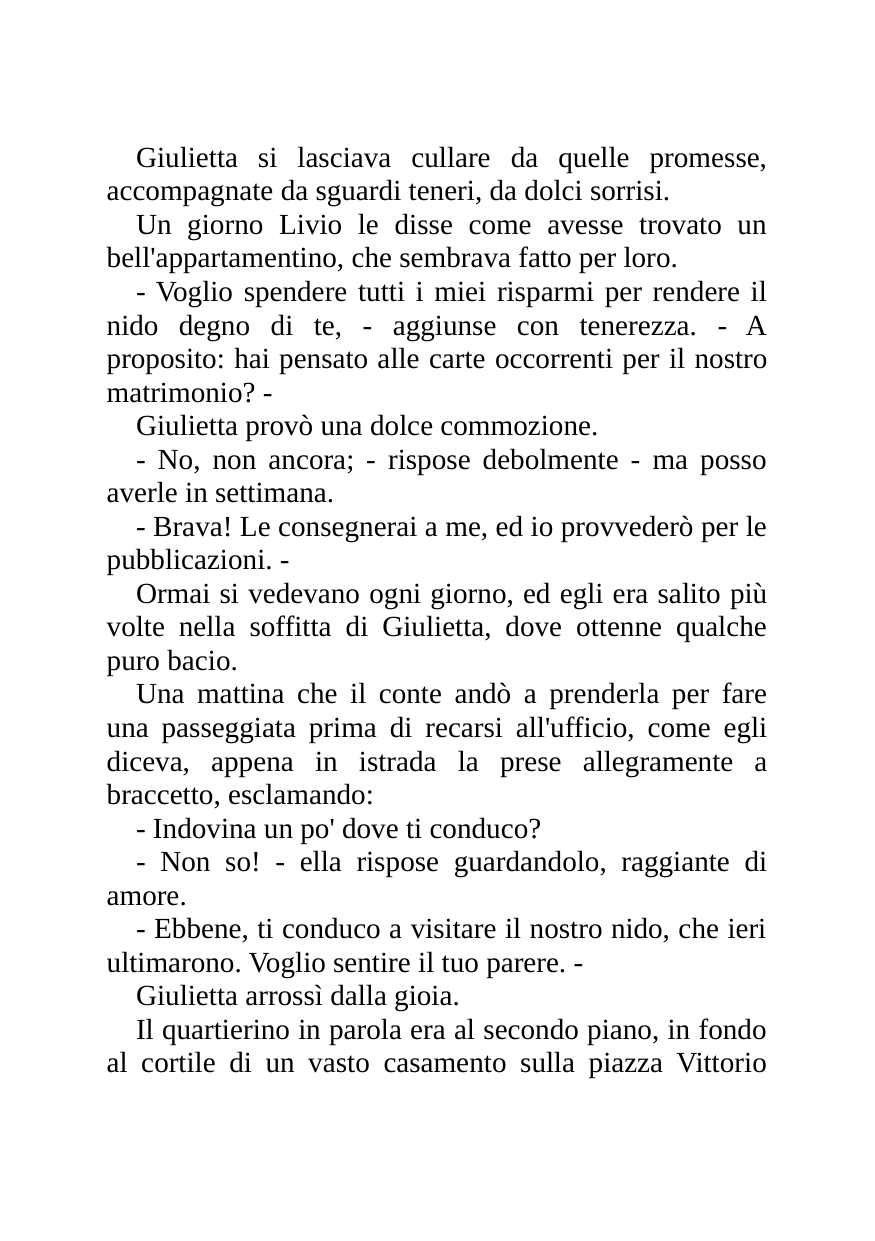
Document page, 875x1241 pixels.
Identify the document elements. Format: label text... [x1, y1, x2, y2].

text Giulietta si lasciava cullare da quelle promesse, accompagnate da sguardi teneri, da dolci sorrisi. [106, 140, 768, 207]
text - Ebbene, ti conduco a visitare il nostro nido, che ieri ultimarono. Voglio sentire il tuo parere. - [106, 911, 768, 978]
text - Non so! - ella rispose guardandolo, raggiante di amore. [106, 844, 768, 911]
text Il quartierino in parola era al secondo piano, in fondo al cortile di un vasto casamento sulla piazza Vittorio [106, 1012, 768, 1079]
text Un giorno Livio le disse come avesse trovato un bell'appartamentino, che sembrava fatto per loro. [106, 207, 768, 274]
text - Brava! Le consegnerai a me, ed io provvederò per le pubblicazioni. - [106, 509, 768, 576]
text - Voglio spendere tutti i miei risparmi per rendere il nido degno di te, - aggiunse con tenerezza. - A proposito: hai pensato alle carte occorrenti per il nostro matrimonio? - [106, 274, 768, 408]
text Giulietta arrossì dalla gioia. [106, 978, 768, 1012]
text - No, non ancora; - rispose debolmente - ma posso averle in settimana. [106, 442, 768, 509]
text Giulietta provò una dolce commozione. [106, 408, 768, 442]
text Una mattina che il conte andò a prenderla per fare una passeggiata prima di recarsi all'ufficio, come egli diceva, appena in istrada la prese allegramente a braccetto, esclamando: [106, 677, 768, 811]
text Ormai si vedevano ogni giorno, ed egli era salito più volte nella soffitta di Giulietta, dove ottenne qualche puro bacio. [106, 576, 768, 677]
text - Indovina un po' dove ti conduco? [106, 811, 768, 844]
